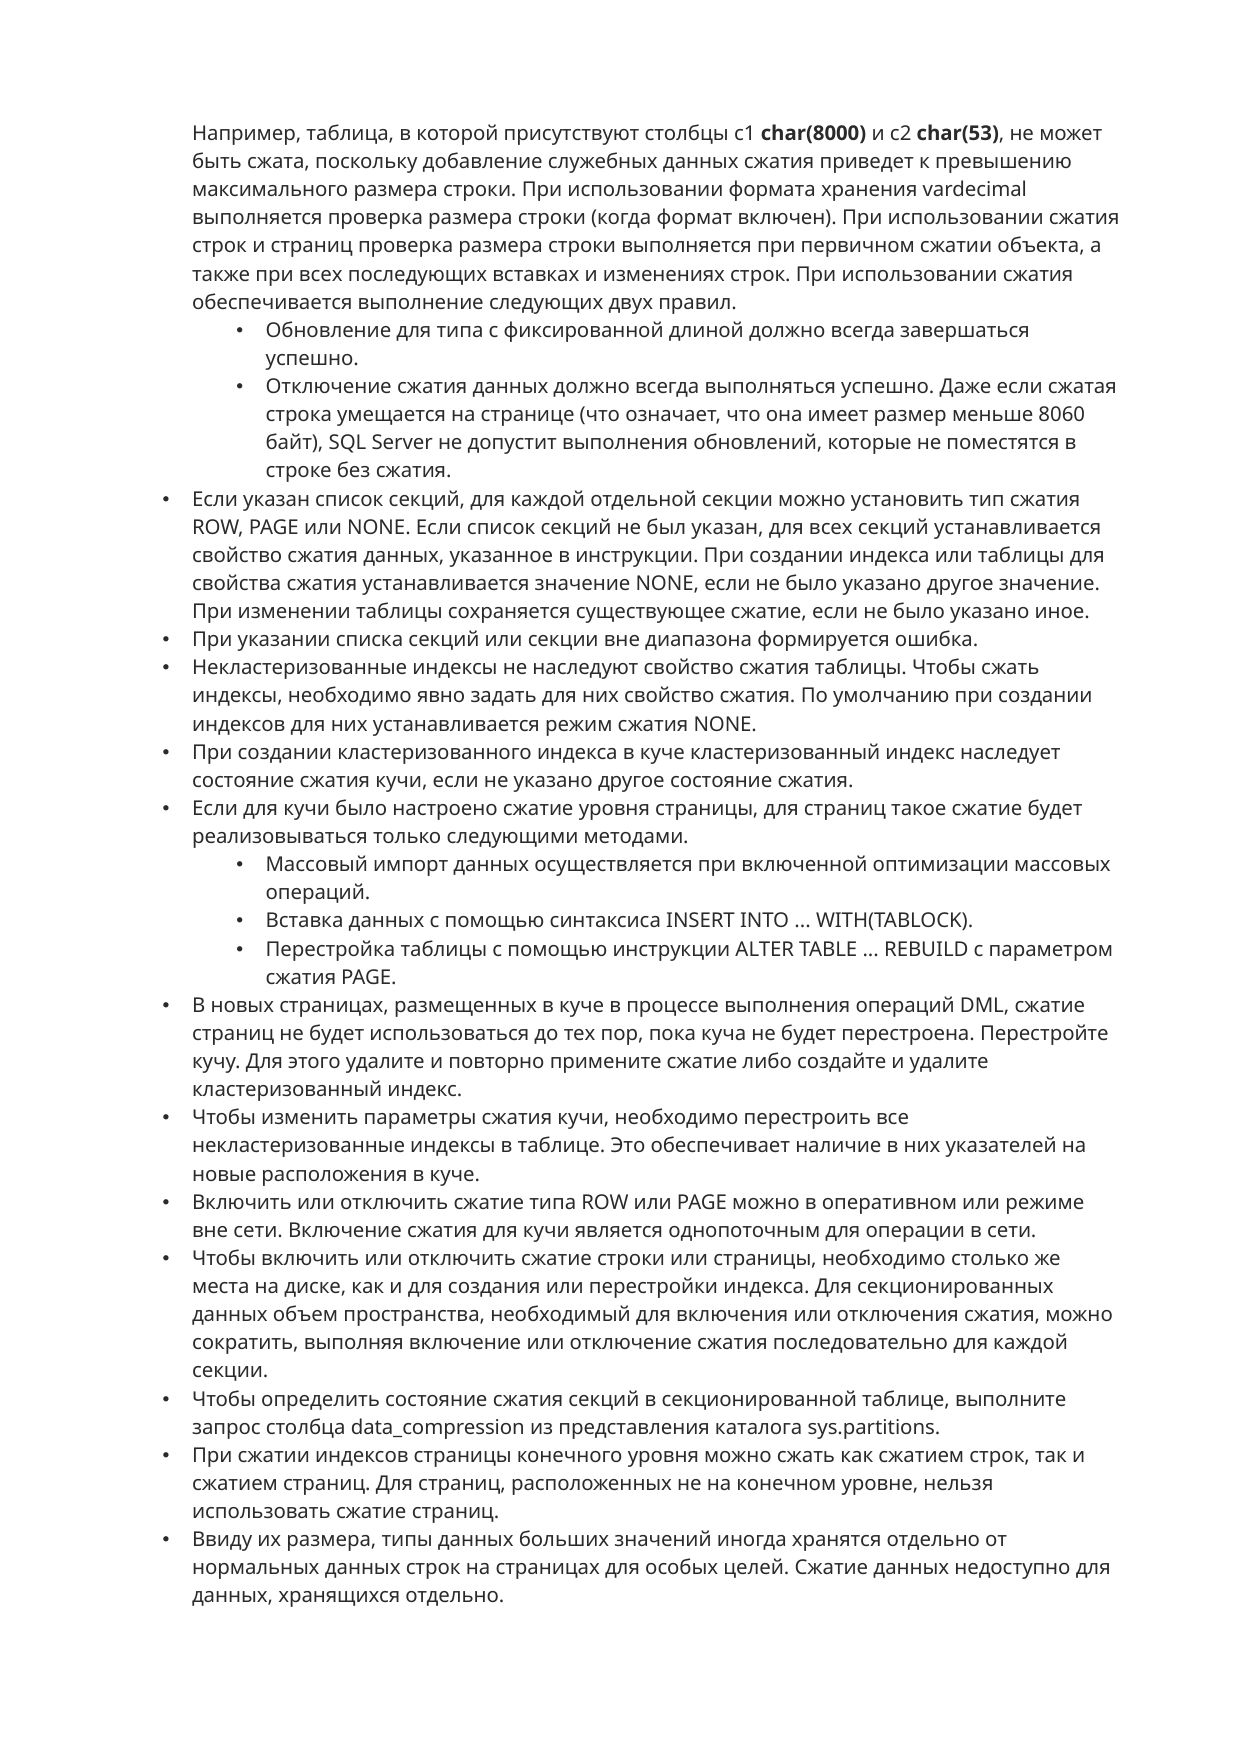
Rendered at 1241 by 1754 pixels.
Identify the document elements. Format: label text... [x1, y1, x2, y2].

list Например, таблица, в которой присутствуют столбцы c1 char(8000) и c2 char(53), не может быть сжата, поскольку добавление служебных данных сжатия приведет к превышению максимального размера строки. При использовании формата хранения vardecimal выполняется проверка размера строки (когда формат включен). При использовании сжатия строк и страниц проверка размера строки выполняется при первичном сжатии объекта, а также при всех последующих вставках и изменениях строк. При использовании сжатия обеспечивается выполнение следующих двух правил. [162, 118, 1122, 315]
list В новых страницах, размещенных в куче в процессе выполнения операций DML, сжатие страниц не будет использоваться до тех пор, пока куча не будет перестроена. Перестройте кучу. Для этого удалите и повторно примените сжатие либо создайте и удалите кластеризованный индекс. [162, 990, 1122, 1102]
list Некластеризованные индексы не наследуют свойство сжатия таблицы. Чтобы сжать индексы, необходимо явно задать для них свойство сжатия. По умолчанию при создании индексов для них устанавливается режим сжатия NONE. [162, 652, 1122, 737]
list Если указан список секций, для каждой отдельной секции можно установить тип сжатия ROW, PAGE или NONE. Если список секций не был указан, для всех секций устанавливается свойство сжатия данных, указанное в инструкции. При создании индекса или таблицы для свойства сжатия устанавливается значение NONE, если не было указано другое значение. При изменении таблицы сохраняется существующее сжатие, если не было указано иное. [162, 484, 1122, 624]
list Массовый импорт данных осуществляется при включенной оптимизации массовых операций. [236, 849, 1122, 906]
list Чтобы изменить параметры сжатия кучи, необходимо перестроить все некластеризованные индексы в таблице. Это обеспечивает наличие в них указателей на новые расположения в куче. [162, 1102, 1122, 1187]
list Если для кучи было настроено сжатие уровня страницы, для страниц такое сжатие будет реализовываться только следующими методами. [162, 793, 1122, 849]
list При создании кластеризованного индекса в куче кластеризованный индекс наследует состояние сжатия кучи, если не указано другое состояние сжатия. [162, 737, 1122, 793]
list При указании списка секций или секции вне диапазона формируется ошибка. [162, 624, 1122, 652]
list Обновление для типа с фиксированной длиной должно всегда завершаться успешно. [236, 315, 1122, 371]
list Чтобы определить состояние сжатия секций в секционированной таблице, выполните запрос столбца data_compression из представления каталога sys.partitions. [162, 1384, 1122, 1440]
list Чтобы включить или отключить сжатие строки или страницы, необходимо столько же места на диске, как и для создания или перестройки индекса. Для секционированных данных объем пространства, необходимый для включения или отключения сжатия, можно сократить, выполняя включение или отключение сжатия последовательно для каждой секции. [162, 1243, 1122, 1384]
list Ввиду их размера, типы данных больших значений иногда хранятся отдельно от нормальных данных строк на страницах для особых целей. Сжатие данных недоступно для данных, хранящихся отдельно. [162, 1524, 1122, 1609]
list Перестройка таблицы с помощью инструкции ALTER TABLE ... REBUILD с параметром сжатия PAGE. [236, 934, 1122, 990]
list Включить или отключить сжатие типа ROW или PAGE можно в оперативном или режиме вне сети. Включение сжатия для кучи является однопоточным для операции в сети. [162, 1187, 1122, 1243]
list Вставка данных с помощью синтаксиса INSERT INTO ... WITH(TABLOCK). [236, 906, 1122, 934]
list При сжатии индексов страницы конечного уровня можно сжать как сжатием строк, так и сжатием страниц. Для страниц, расположенных не на конечном уровне, нельзя использовать сжатие страниц. [162, 1440, 1122, 1524]
list Отключение сжатия данных должно всегда выполняться успешно. Даже если сжатая строка умещается на странице (что означает, что она имеет размер меньше 8060 байт), SQL Server не допустит выполнения обновлений, которые не поместятся в строке без сжатия. [236, 371, 1122, 484]
